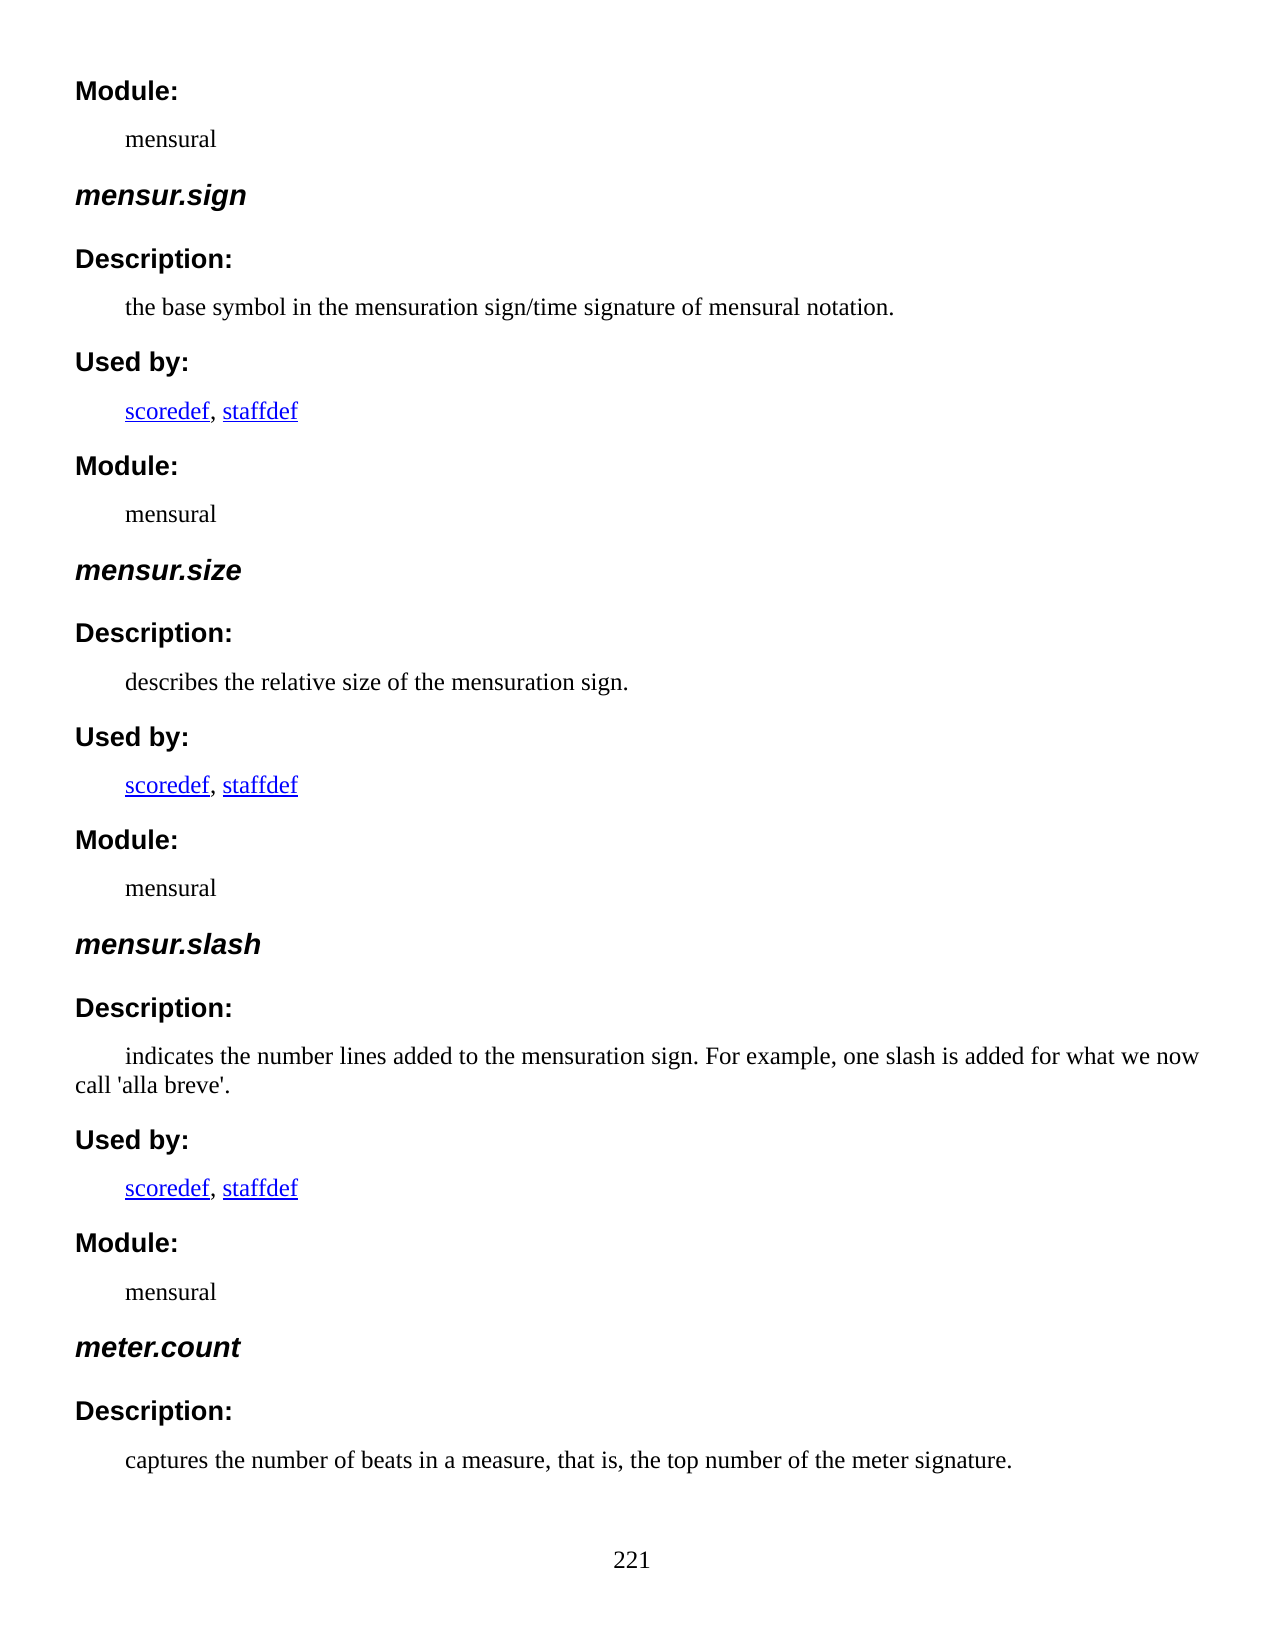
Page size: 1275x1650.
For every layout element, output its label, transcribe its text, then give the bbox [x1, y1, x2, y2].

text the base symbol in the mensuration sign/time signature of mensural notation. [75, 292, 1200, 321]
text mensural [75, 124, 1200, 153]
subtitle mensur.sign [75, 178, 1200, 212]
text mensural [75, 873, 1200, 902]
text scoredef, staffdef [75, 770, 1200, 799]
subtitle meter.count [75, 1330, 1200, 1364]
subtitle Description: [75, 617, 1200, 649]
text describes the relative size of the mensuration sign. [75, 667, 1200, 696]
text scoredef, staffdef [75, 1173, 1200, 1202]
text mensural [75, 1277, 1200, 1305]
text captures the number of beats in a measure, that is, the top number of the meter signature. [75, 1445, 1200, 1473]
subtitle Module: [75, 75, 1200, 106]
subtitle Used by: [75, 1124, 1200, 1155]
subtitle Module: [75, 824, 1200, 855]
text indicates the number lines added to the mensuration sign. For example, one slash is added for what we now call 'alla breve'. [75, 1041, 1200, 1099]
subtitle Description: [75, 1395, 1200, 1426]
subtitle Module: [75, 1227, 1200, 1258]
text mensural [75, 499, 1200, 528]
subtitle mensur.size [75, 553, 1200, 586]
subtitle Description: [75, 992, 1200, 1023]
subtitle Used by: [75, 346, 1200, 377]
subtitle Module: [75, 449, 1200, 481]
subtitle Used by: [75, 721, 1200, 752]
subtitle Description: [75, 243, 1200, 274]
text scoredef, staffdef [75, 396, 1200, 424]
subtitle mensur.slash [75, 927, 1200, 961]
